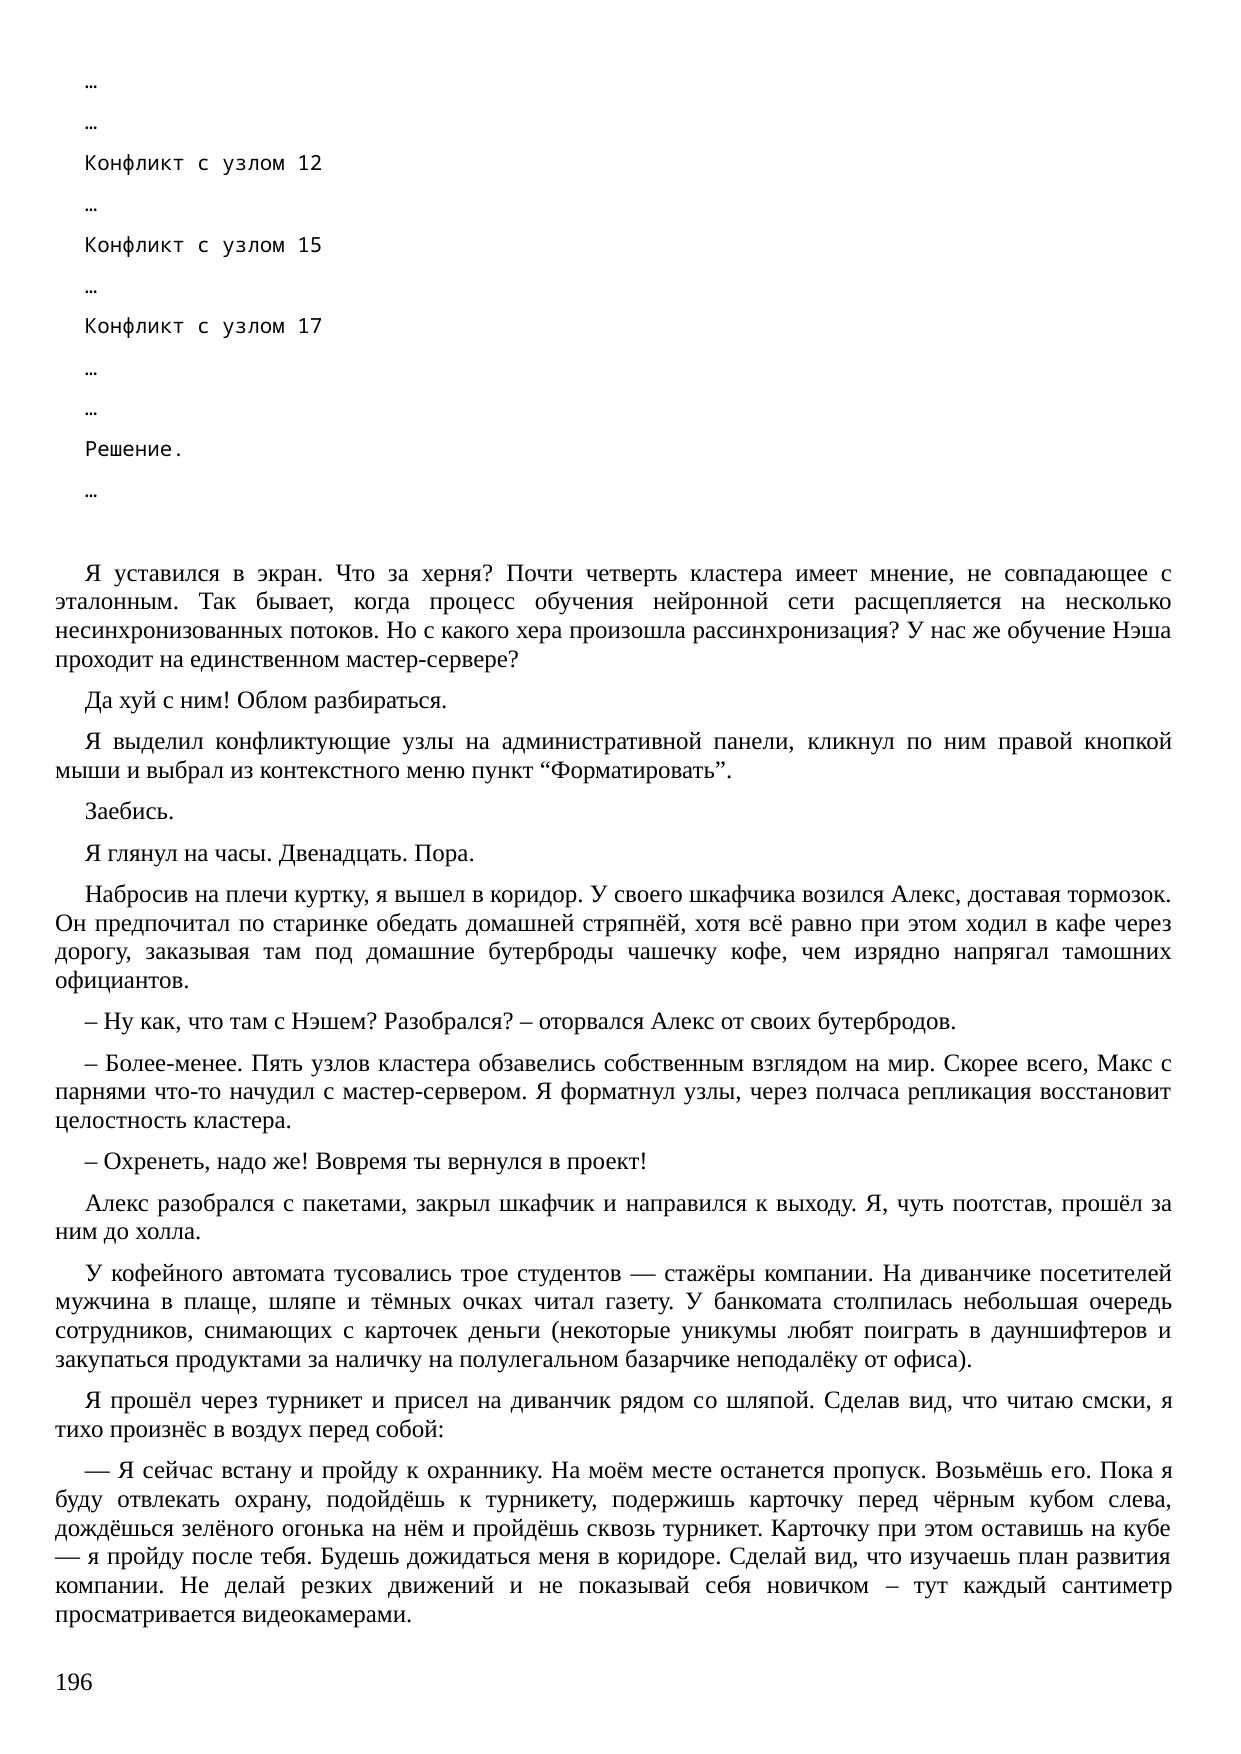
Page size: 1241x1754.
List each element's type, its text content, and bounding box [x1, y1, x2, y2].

text – Ну как, что там с Нэшем? Разобрался? – оторвался Алекс от своих бутербродов. [55, 1006, 1173, 1035]
text Заебись. [55, 796, 1173, 825]
text … [55, 271, 1173, 299]
text Решение. [55, 434, 1173, 463]
text Конфликт с узлом 12 [55, 148, 1173, 176]
text … [55, 107, 1173, 135]
text Конфликт с узлом 15 [55, 230, 1173, 258]
text … [55, 66, 1173, 94]
text Да хуй с ним! Облом разбираться. [55, 685, 1173, 714]
text У кофейного автомата тусовались трое студентов — стажёры компании. На диванчике посетителей мужчина в плаще, шляпе и тёмных очках читал газету. У банкомата столпилась небольшая очередь сотрудников, снимающих с карточек деньги (некоторые уникумы любят поиграть в дауншифтеров и закупаться продуктами за наличку на полулегальном базарчике неподалёку от офиса). [55, 1258, 1173, 1373]
text — Я сейчас встану и пройду к охраннику. На моём месте останется пропуск. Возьмёшь его. Пока я буду отвлекать охрану, подойдёшь к турникету, подержишь карточку перед чёрным кубом слева, дождёшься зелёного огонька на нём и пройдёшь сквозь турникет. Карточку при этом оставишь на кубе — я пройду после тебя. Будешь дожидаться меня в коридоре. Сделай вид, что изучаешь план развития компании. Не делай резких движений и не показывай себя новичком – тут каждый сантиметр просматривается видеокамерами. [55, 1455, 1173, 1628]
text … [55, 189, 1173, 217]
text Конфликт с узлом 17 [55, 312, 1173, 340]
text … [55, 475, 1173, 504]
text Набросив на плечи куртку, я вышел в коридор. У своего шкафчика возился Алекс, доставая тормозок. Он предпочитал по старинке обедать домашней стряпнёй, хотя всё равно при этом ходил в кафе через дорогу, заказывая там под домашние бутерброды чашечку кофе, чем изрядно напрягал тамошних официантов. [55, 879, 1173, 994]
text … [55, 393, 1173, 422]
text … [55, 353, 1173, 381]
text Я прошёл через турникет и присел на диванчик рядом со шляпой. Сделав вид, что читаю смски, я тихо произнёс в воздух перед собой: [55, 1385, 1173, 1443]
text Я глянул на часы. Двенадцать. Пора. [55, 838, 1173, 866]
text Я уставился в экран. Что за херня? Почти четверть кластера имеет мнение, не совпадающее с эталонным. Так бывает, когда процесс обучения нейронной сети расщепляется на несколько несинхронизованных потоков. Но с какого хера произошла рассинхронизация? У нас же обучение Нэша проходит на единственном мастер-сервере? [55, 558, 1173, 673]
text – Охренеть, надо же! Вовремя ты вернулся в проект! [55, 1146, 1173, 1175]
text Я выделил конфликтующие узлы на административной панели, кликнул по ним правой кнопкой мыши и выбрал из контекстного меню пункт “Форматировать”. [55, 726, 1173, 784]
text Алекс разобрался с пакетами, закрыл шкафчик и направился к выходу. Я, чуть поотстав, прошёл за ним до холла. [55, 1188, 1173, 1245]
text – Более-менее. Пять узлов кластера обзавелись собственным взглядом на мир. Скорее всего, Макс с парнями что-то начудил с мастер-сервером. Я форматнул узлы, через полчаса репликация восстановит целостность кластера. [55, 1048, 1173, 1134]
